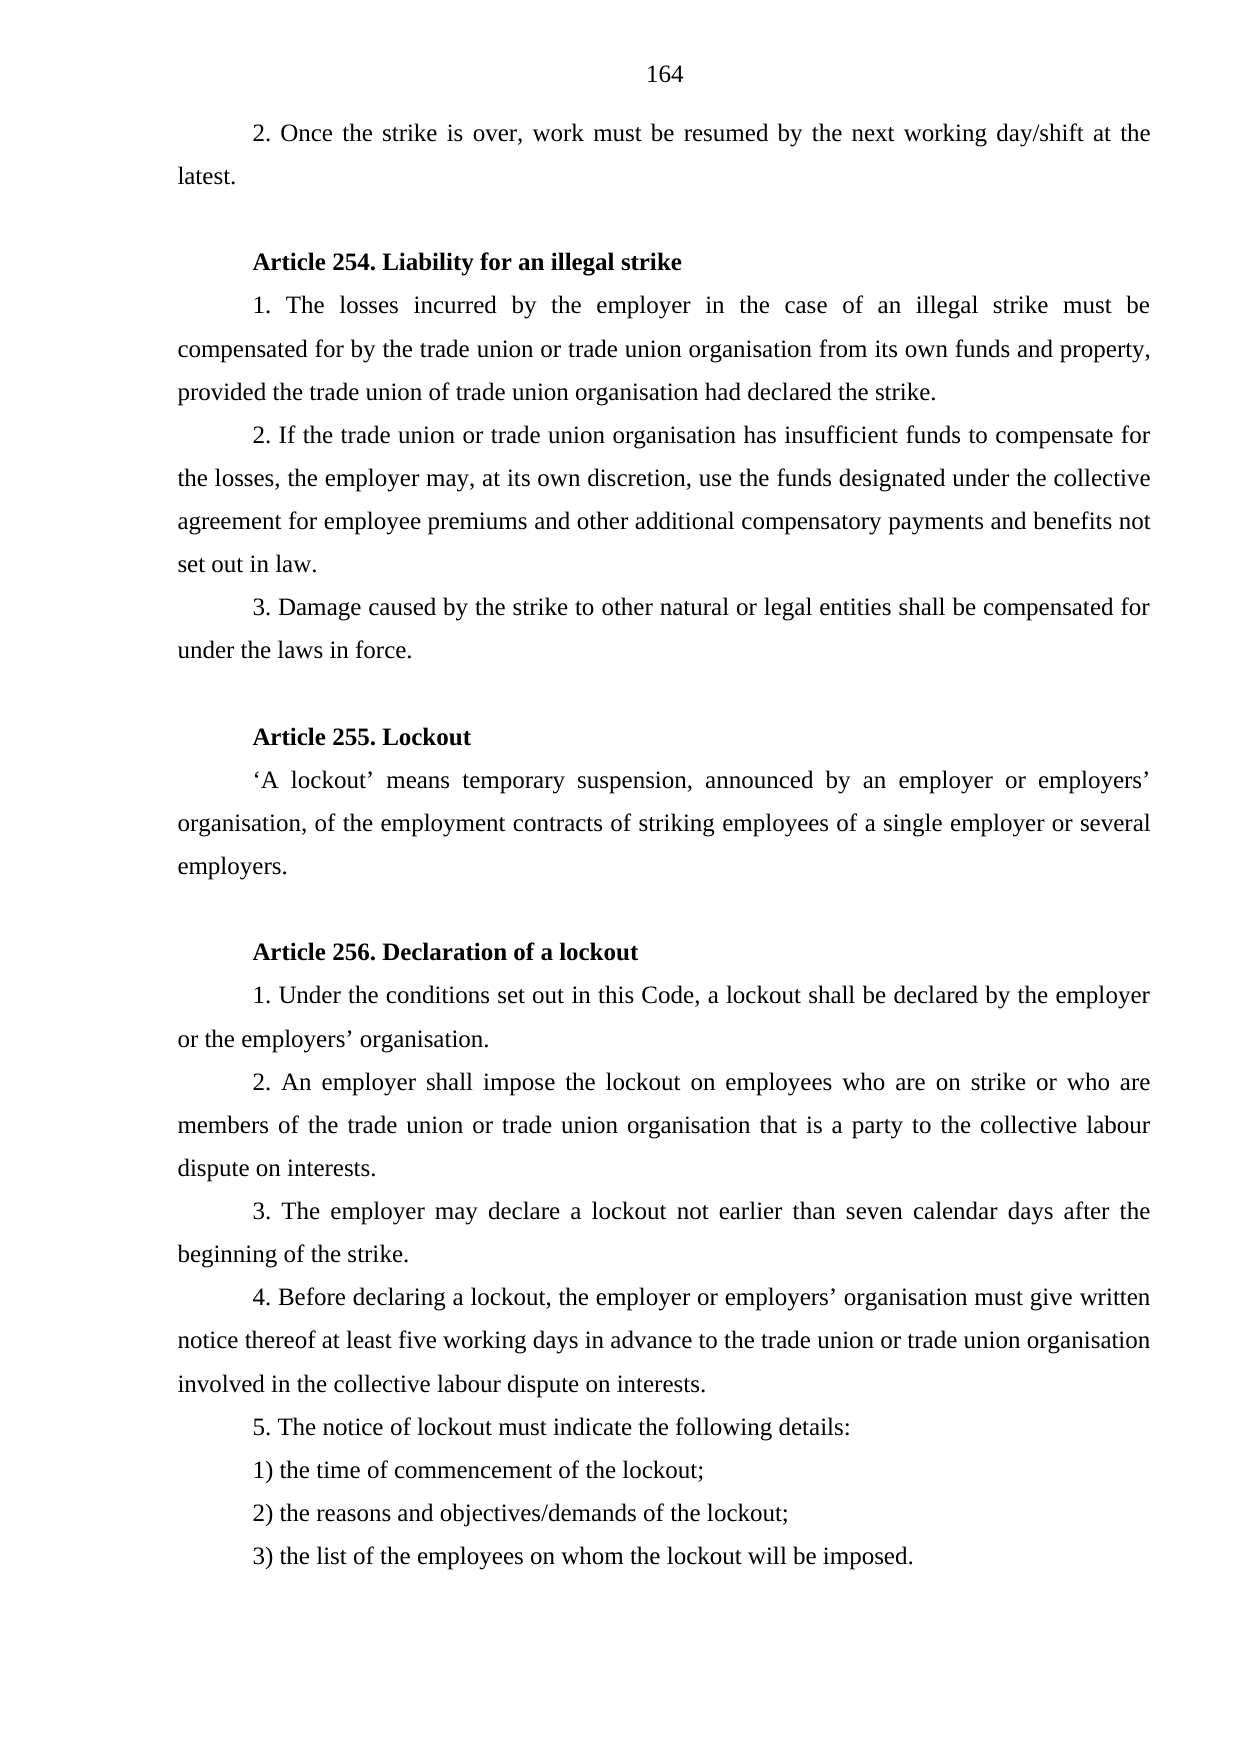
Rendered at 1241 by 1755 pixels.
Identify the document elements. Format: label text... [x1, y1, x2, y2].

text 5. The notice of lockout must indicate the following details: [177, 1412, 1152, 1441]
text 1) the time of commencement of the lockout; [177, 1455, 1152, 1484]
text Article 255. Lockout [177, 722, 1152, 751]
text 2. An employer shall impose the lockout on employees who are on strike or who are members of the trade union or trade union organisation that is a party to the collective labour dispute on interests. [177, 1067, 1152, 1182]
text 1. The losses incurred by the employer in the case of an illegal strike must be compensated for by the trade union or trade union organisation from its own funds and property, provided the trade union of trade union organisation had declared the strike. [177, 291, 1152, 406]
text 1. Under the conditions set out in this Code, a lockout shall be declared by the employer or the employers’ organisation. [177, 981, 1152, 1052]
text 2) the reasons and objectives/demands of the lockout; [177, 1498, 1152, 1527]
text 3) the list of the employees on whom the lockout will be imposed. [177, 1541, 1152, 1570]
text 3. Damage caused by the strike to other natural or legal entities shall be compensated for under the laws in force. [177, 592, 1152, 664]
text Article 256. Declaration of a lockout [177, 937, 1152, 966]
text ‘A lockout’ means temporary suspension, announced by an employer or employers’ organisation, of the employment contracts of striking employees of a single employer or several employers. [177, 765, 1152, 880]
text 2. If the trade union or trade union organisation has insufficient funds to compensate for the losses, the employer may, at its own discretion, use the funds designated under the collective agreement for employee premiums and other additional compensatory payments and benefits not set out in law. [177, 420, 1152, 578]
text 3. The employer may declare a lockout not earlier than seven calendar days after the beginning of the strike. [177, 1196, 1152, 1268]
text Article 254. Liability for an illegal strike [177, 247, 1152, 276]
text 2. Once the strike is over, work must be resumed by the next working day/shift at the latest. [177, 118, 1152, 190]
text 4. Before declaring a lockout, the employer or employers’ organisation must give written notice thereof at least five working days in advance to the trade union or trade union organisation involved in the collective labour dispute on interests. [177, 1282, 1152, 1397]
